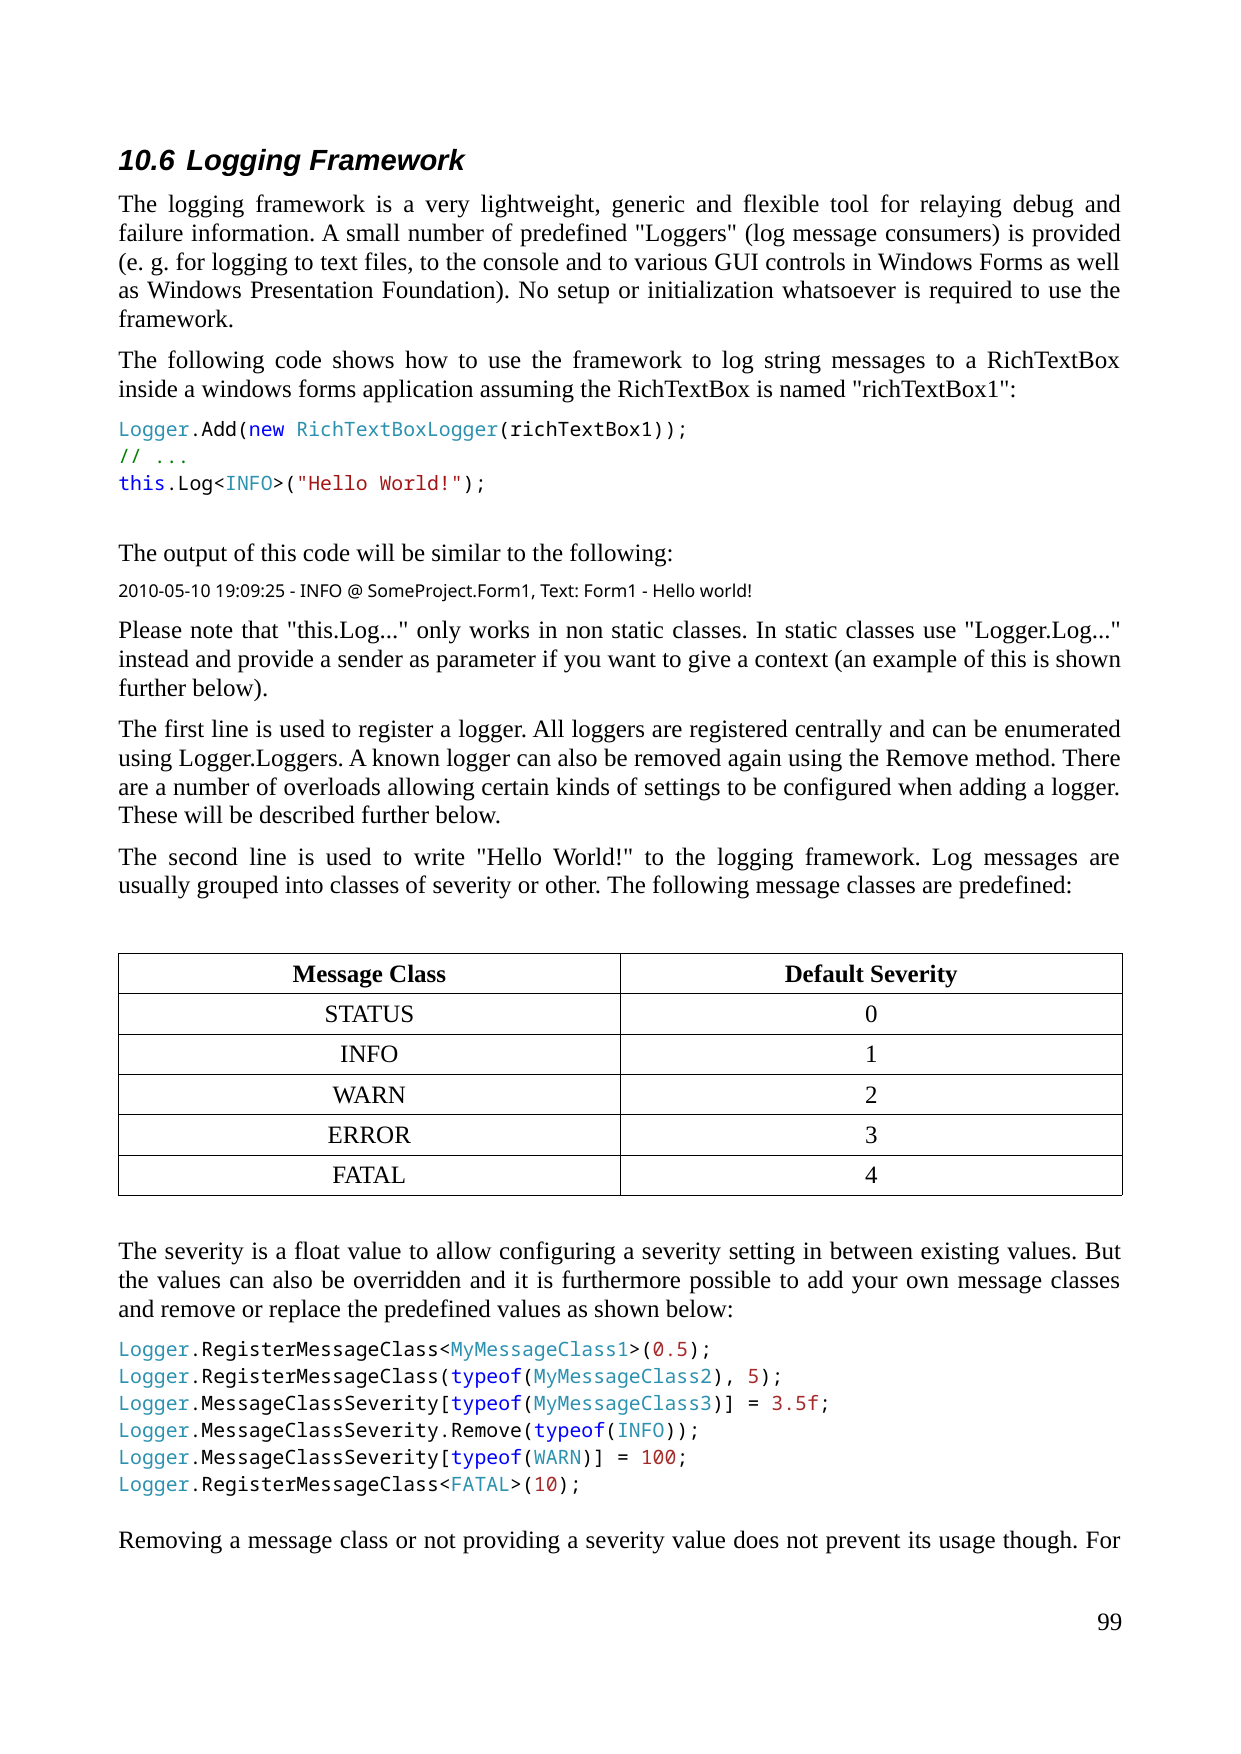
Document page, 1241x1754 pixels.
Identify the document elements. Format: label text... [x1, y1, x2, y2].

table_header Message Class [119, 954, 620, 993]
table_header Default Severity [621, 954, 1122, 993]
text Please note that "this.Log..." only works in non static classes. In static classes use "Logger.Log..." instead and provide a sender as parameter if you want to give a context (an example of this is shown further below). [118, 616, 1122, 702]
table_cell 0 [621, 994, 1122, 1034]
text Removing a message class or not providing a severity value does not prevent its usage though. For [118, 1526, 1122, 1554]
text Logger.MessageClassSeverity[typeof(MyMessageClass3)] = 3.5f; [118, 1389, 1122, 1416]
text The second line is used to write "Hello World!" to the logging framework. Log messages are usually grouped into classes of severity or other. The following message classes are predefined: [118, 842, 1122, 899]
text Logger.RegisterMessageClass(typeof(MyMessageClass2), 5); [118, 1362, 1122, 1389]
table_cell WARN [119, 1075, 620, 1114]
text Logger.RegisterMessageClass<FATAL>(10); [118, 1470, 1122, 1497]
table_cell INFO [119, 1035, 620, 1074]
text this.Log<INFO>("Hello World!"); [118, 469, 1122, 496]
table_cell FATAL [119, 1156, 620, 1195]
table_cell 2 [621, 1075, 1122, 1114]
table_cell ERROR [119, 1115, 620, 1154]
table_cell 3 [621, 1115, 1122, 1154]
subtitle Logging Framework [118, 143, 1122, 177]
text // ... [118, 442, 1122, 469]
text Logger.MessageClassSeverity.Remove(typeof(INFO)); [118, 1416, 1122, 1443]
text The logging framework is a very lightweight, generic and flexible tool for relaying debug and failure information. A small number of predefined "Loggers" (log message consumers) is provided (e. g. for logging to text files, to the console and to various GUI controls in Windows Forms as well as Windows Presentation Foundation). No setup or initialization whatsoever is required to use the framework. [118, 189, 1122, 333]
text Logger.RegisterMessageClass<MyMessageClass1>(0.5); [118, 1335, 1122, 1362]
table_cell 1 [621, 1035, 1122, 1074]
table_cell STATUS [119, 994, 620, 1034]
text The following code shows how to use the framework to log string messages to a RichTextBox inside a windows forms application assuming the RichTextBox is named "richTextBox1": [118, 345, 1122, 403]
text The severity is a float value to allow configuring a severity setting in between existing values. But the values can also be overridden and it is furthermore possible to add your own message classes and remove or replace the predefined values as shown below: [118, 1236, 1122, 1322]
text Logger.Add(new RichTextBoxLogger(richTextBox1)); [118, 415, 1122, 442]
text The output of this code will be similar to the following: [118, 538, 1122, 566]
text The first line is used to register a logger. All loggers are registered centrally and can be enumerated using Logger.Loggers. A known logger can also be removed again using the Remove method. There are a number of overloads allowing certain kinds of settings to be configured when adding a logger. These will be described further below. [118, 714, 1122, 829]
text 2010-05-10 19:09:25 - INFO @ SomeProject.Form1, Text: Form1 - Hello world! [118, 579, 1122, 603]
table_cell 4 [621, 1156, 1122, 1195]
text Logger.MessageClassSeverity[typeof(WARN)] = 100; [118, 1443, 1122, 1470]
